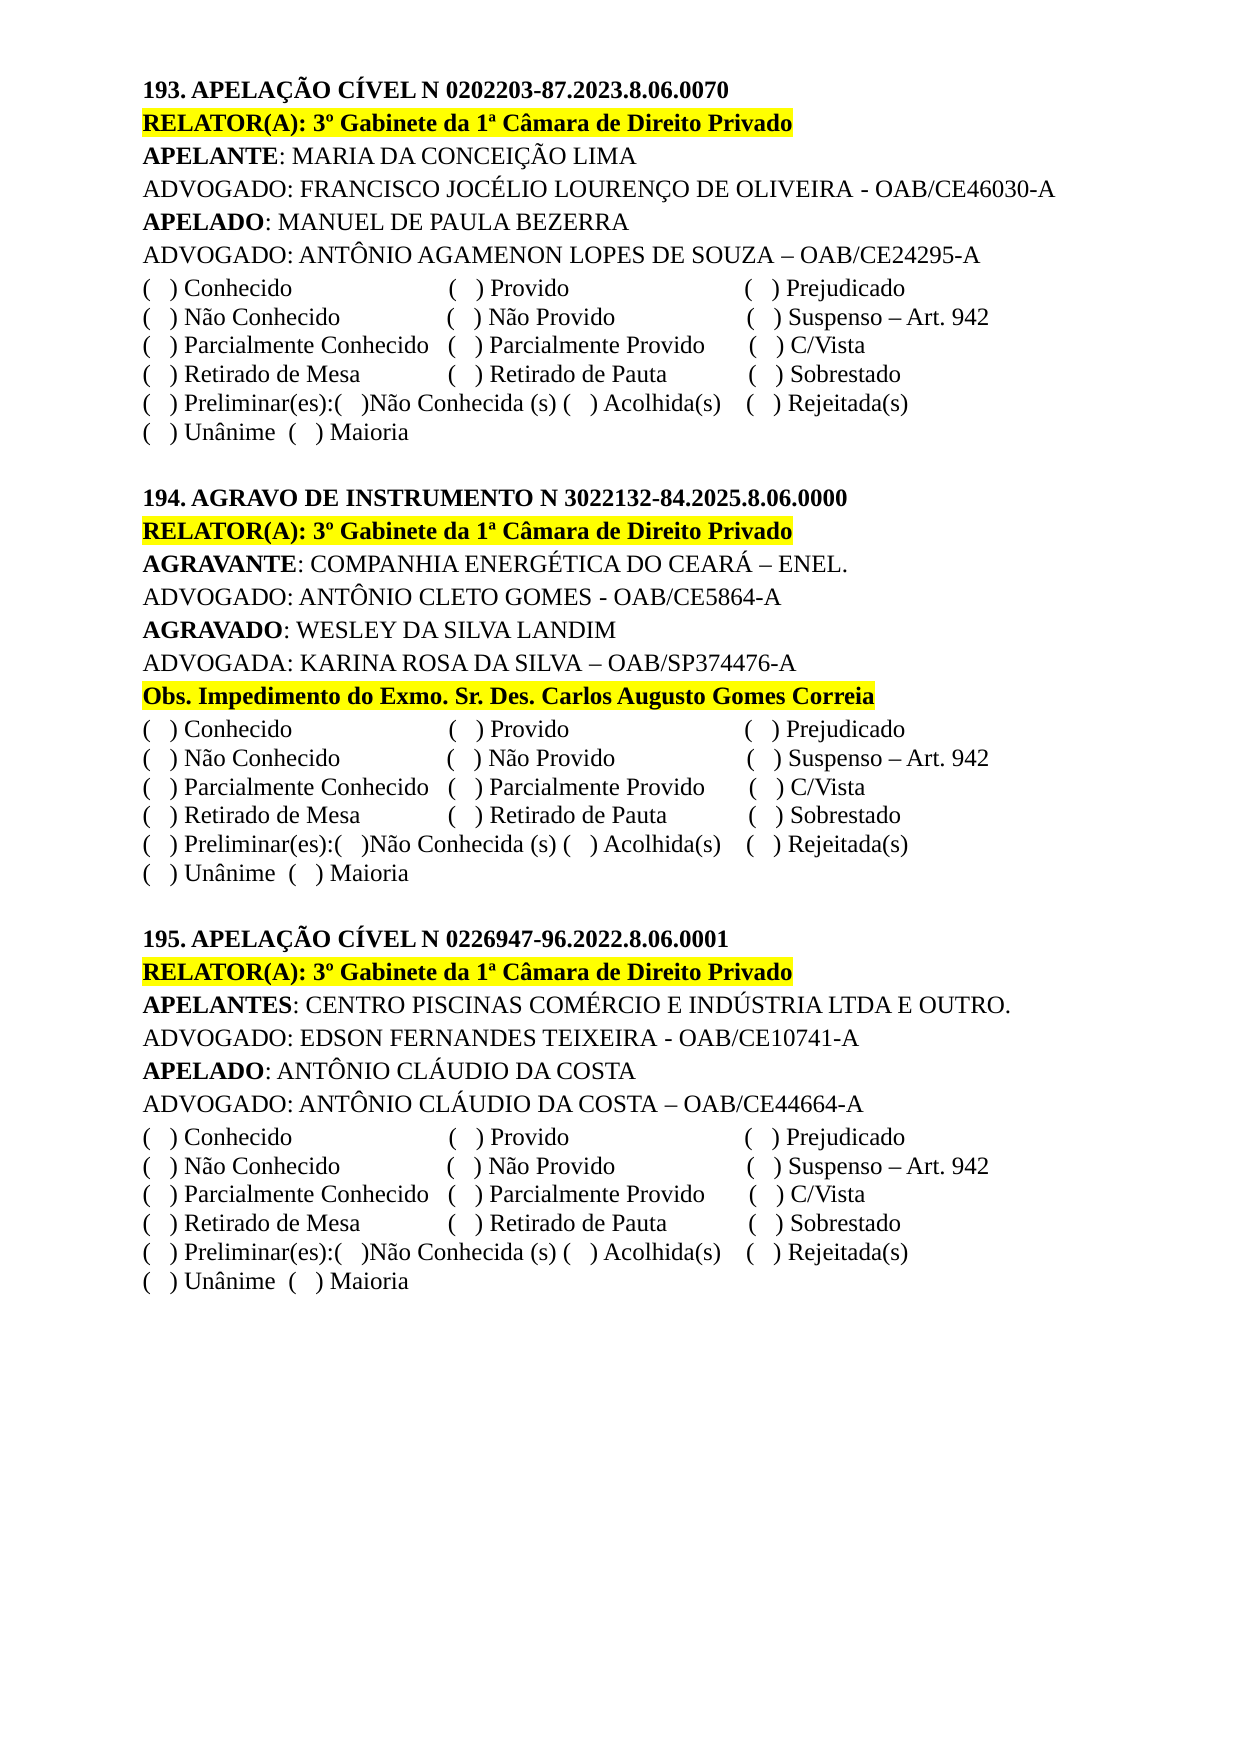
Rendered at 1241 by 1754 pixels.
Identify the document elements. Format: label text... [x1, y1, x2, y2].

text ( ) Unânime ( ) Maioria 194. AGRAVO DE INSTRUMENTO N 3022132-84.2025.8.06.0000 RELATOR(A): 3º Gabinete da 1ª Câmara de Direito Privado AGRAVANTE: COMPANHIA ENERGÉTICA DO CEARÁ – ENEL. ADVOGADO: ANTÔNIO CLETO GOMES - OAB/CE5864-A AGRAVADO: WESLEY DA SILVA LANDIM ADVOGADA: KARINA ROSA DA SILVA – OAB/SP374476-A [142, 417, 1188, 677]
text 193. APELAÇÃO CÍVEL N 0202203-87.2023.8.06.0070 RELATOR(A): 3º Gabinete da 1ª Câmara de Direito Privado APELANTE: MARIA DA CONCEIÇÃO LIMA ADVOGADO: FRANCISCO JOCÉLIO LOURENÇO DE OLIVEIRA - OAB/CE46030-A APELADO: MANUEL DE PAULA BEZERRA ADVOGADO: ANTÔNIO AGAMENON LOPES DE SOUZA – OAB/CE24295-A [142, 75, 1188, 269]
text ( ) Não Conhecido ( ) Não Provido ( ) Suspenso – Art. 942 [142, 743, 1158, 772]
text ( ) Unânime ( ) Maioria 195. APELAÇÃO CÍVEL N 0226947-96.2022.8.06.0001 RELATOR(A): 3º Gabinete da 1ª Câmara de Direito Privado APELANTES: CENTRO PISCINAS COMÉRCIO E INDÚSTRIA LTDA E OUTRO. ADVOGADO: EDSON FERNANDES TEIXEIRA - OAB/CE10741-A APELADO: ANTÔNIO CLÁUDIO DA COSTA ADVOGADO: ANTÔNIO CLÁUDIO DA COSTA – OAB/CE44664-A [142, 858, 1188, 1118]
text ( ) Parcialmente Conhecido ( ) Parcialmente Provido ( ) C/Vista [142, 1179, 1158, 1208]
text ( ) Parcialmente Conhecido ( ) Parcialmente Provido ( ) C/Vista [142, 331, 1158, 359]
text ( ) Preliminar(es):( )Não Conhecida (s) ( ) Acolhida(s) ( ) Rejeitada(s) [142, 388, 1158, 417]
text ( ) Não Conhecido ( ) Não Provido ( ) Suspenso – Art. 942 [142, 1151, 1158, 1179]
text ( ) Retirado de Mesa ( ) Retirado de Pauta ( ) Sobrestado [142, 800, 1158, 829]
text ( ) Conhecido ( ) Provido ( ) Prejudicado [142, 1122, 1141, 1151]
text ( ) Retirado de Mesa ( ) Retirado de Pauta ( ) Sobrestado [142, 359, 1158, 388]
text ( ) Não Conhecido ( ) Não Provido ( ) Suspenso – Art. 942 [142, 302, 1158, 331]
text ( ) Retirado de Mesa ( ) Retirado de Pauta ( ) Sobrestado [142, 1208, 1158, 1237]
text ( ) Conhecido ( ) Provido ( ) Prejudicado [142, 714, 1141, 743]
text ( ) Preliminar(es):( )Não Conhecida (s) ( ) Acolhida(s) ( ) Rejeitada(s) [142, 829, 1158, 858]
text ( ) Preliminar(es):( )Não Conhecida (s) ( ) Acolhida(s) ( ) Rejeitada(s) [142, 1237, 1158, 1266]
text ( ) Parcialmente Conhecido ( ) Parcialmente Provido ( ) C/Vista [142, 772, 1158, 800]
text Obs. Impedimento do Exmo. Sr. Des. Carlos Augusto Gomes Correia [142, 681, 1188, 710]
text ( ) Conhecido ( ) Provido ( ) Prejudicado [142, 273, 1141, 302]
text ( ) Unânime ( ) Maioria [142, 1266, 1188, 1361]
